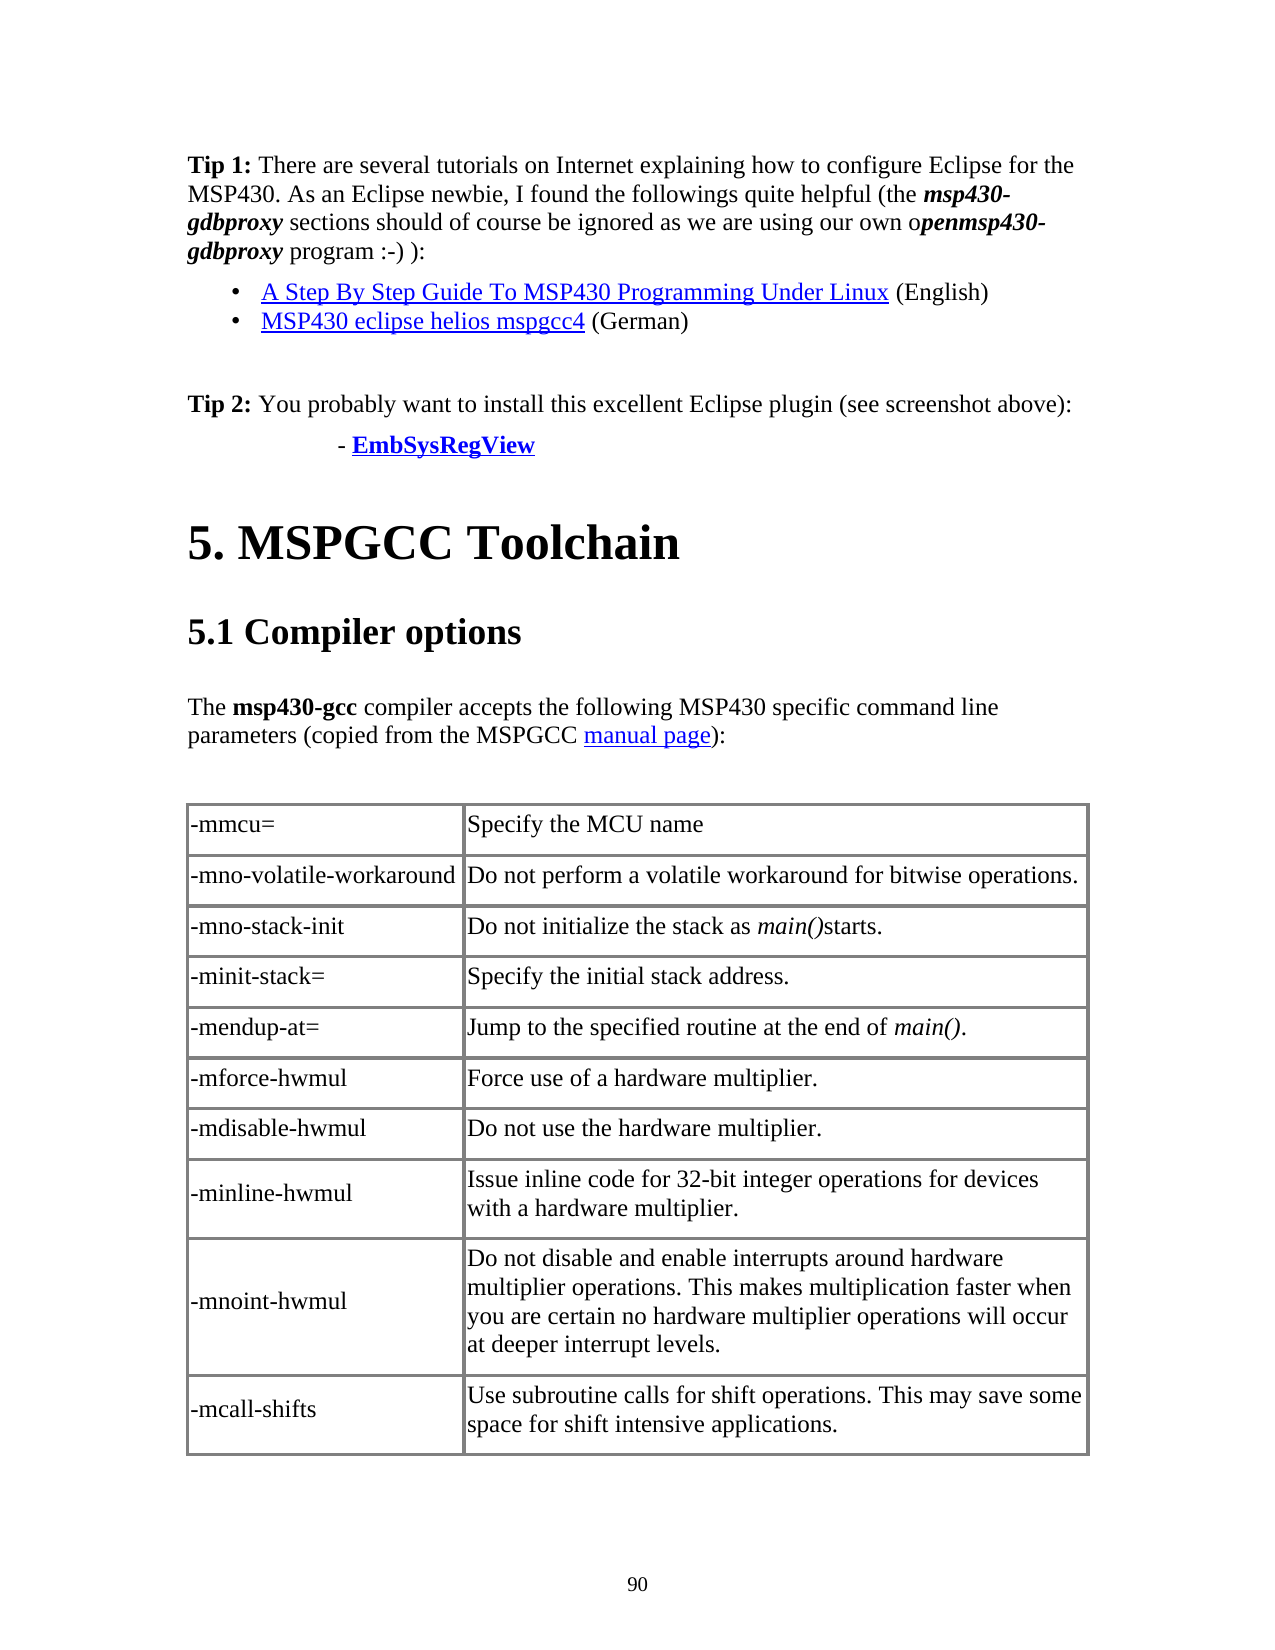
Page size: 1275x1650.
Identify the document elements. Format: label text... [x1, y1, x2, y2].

text 5. MSPGCC Toolchain [187, 512, 1088, 570]
list A Step By Step Guide To MSP430 Programming Under Linux (English) [231, 277, 1088, 306]
table_cell -minline-hwmul [189, 1161, 462, 1237]
table_cell -mendup-at= [189, 1009, 462, 1056]
table_cell -mnoint-hwmul [189, 1240, 462, 1374]
table_cell -mdisable-hwmul [189, 1110, 462, 1157]
text The msp430-gcc compiler accepts the following MSP430 specific command line parameters (copied from the MSPGCC manual page): [187, 692, 1088, 749]
table_cell -mforce-hwmul [189, 1060, 462, 1107]
table_cell Do not initialize the stack as main()starts. [466, 908, 1086, 955]
table_cell Jump to the specified routine at the end of main(). [466, 1009, 1086, 1056]
table_cell Use subroutine calls for shift operations. This may save some space for shift intensive applications. [466, 1377, 1086, 1453]
table_cell -minit-stack= [189, 958, 462, 1006]
table_cell Issue inline code for 32-bit integer operations for devices with a hardware multiplier. [466, 1161, 1086, 1237]
list MSP430 eclipse helios mspgcc4 (German) [231, 306, 1088, 335]
text - EmbSysRegView [187, 430, 1088, 459]
table_cell Force use of a hardware multiplier. [466, 1060, 1086, 1107]
text Tip 1: There are several tutorials on Internet explaining how to configure Eclipse for the MSP430. As an Eclipse newbie, I found the followings quite helpful (the msp430-gdbproxy sections should of course be ignored as we are using our own openmsp430-gdbproxy program :-) ): [187, 150, 1088, 265]
table_cell -mno-volatile-workaround [189, 857, 462, 904]
table_header -mmcu= [189, 806, 462, 854]
table_cell -mcall-shifts [189, 1377, 462, 1453]
table_cell -mno-stack-init [189, 908, 462, 955]
table_cell Do not perform a volatile workaround for bitwise operations. [466, 857, 1086, 904]
text Tip 2: You probably want to install this excellent Eclipse plugin (see screenshot above): [187, 389, 1088, 417]
table_cell Do not disable and enable interrupts around hardware multiplier operations. This makes multiplication faster when you are certain no hardware multiplier operations will occur at deeper interrupt levels. [466, 1240, 1086, 1374]
table_cell Specify the initial stack address. [466, 958, 1086, 1006]
table_header Specify the MCU name [466, 806, 1086, 854]
table_cell Do not use the hardware multiplier. [466, 1110, 1086, 1157]
text 5.1 Compiler options [187, 609, 1088, 652]
